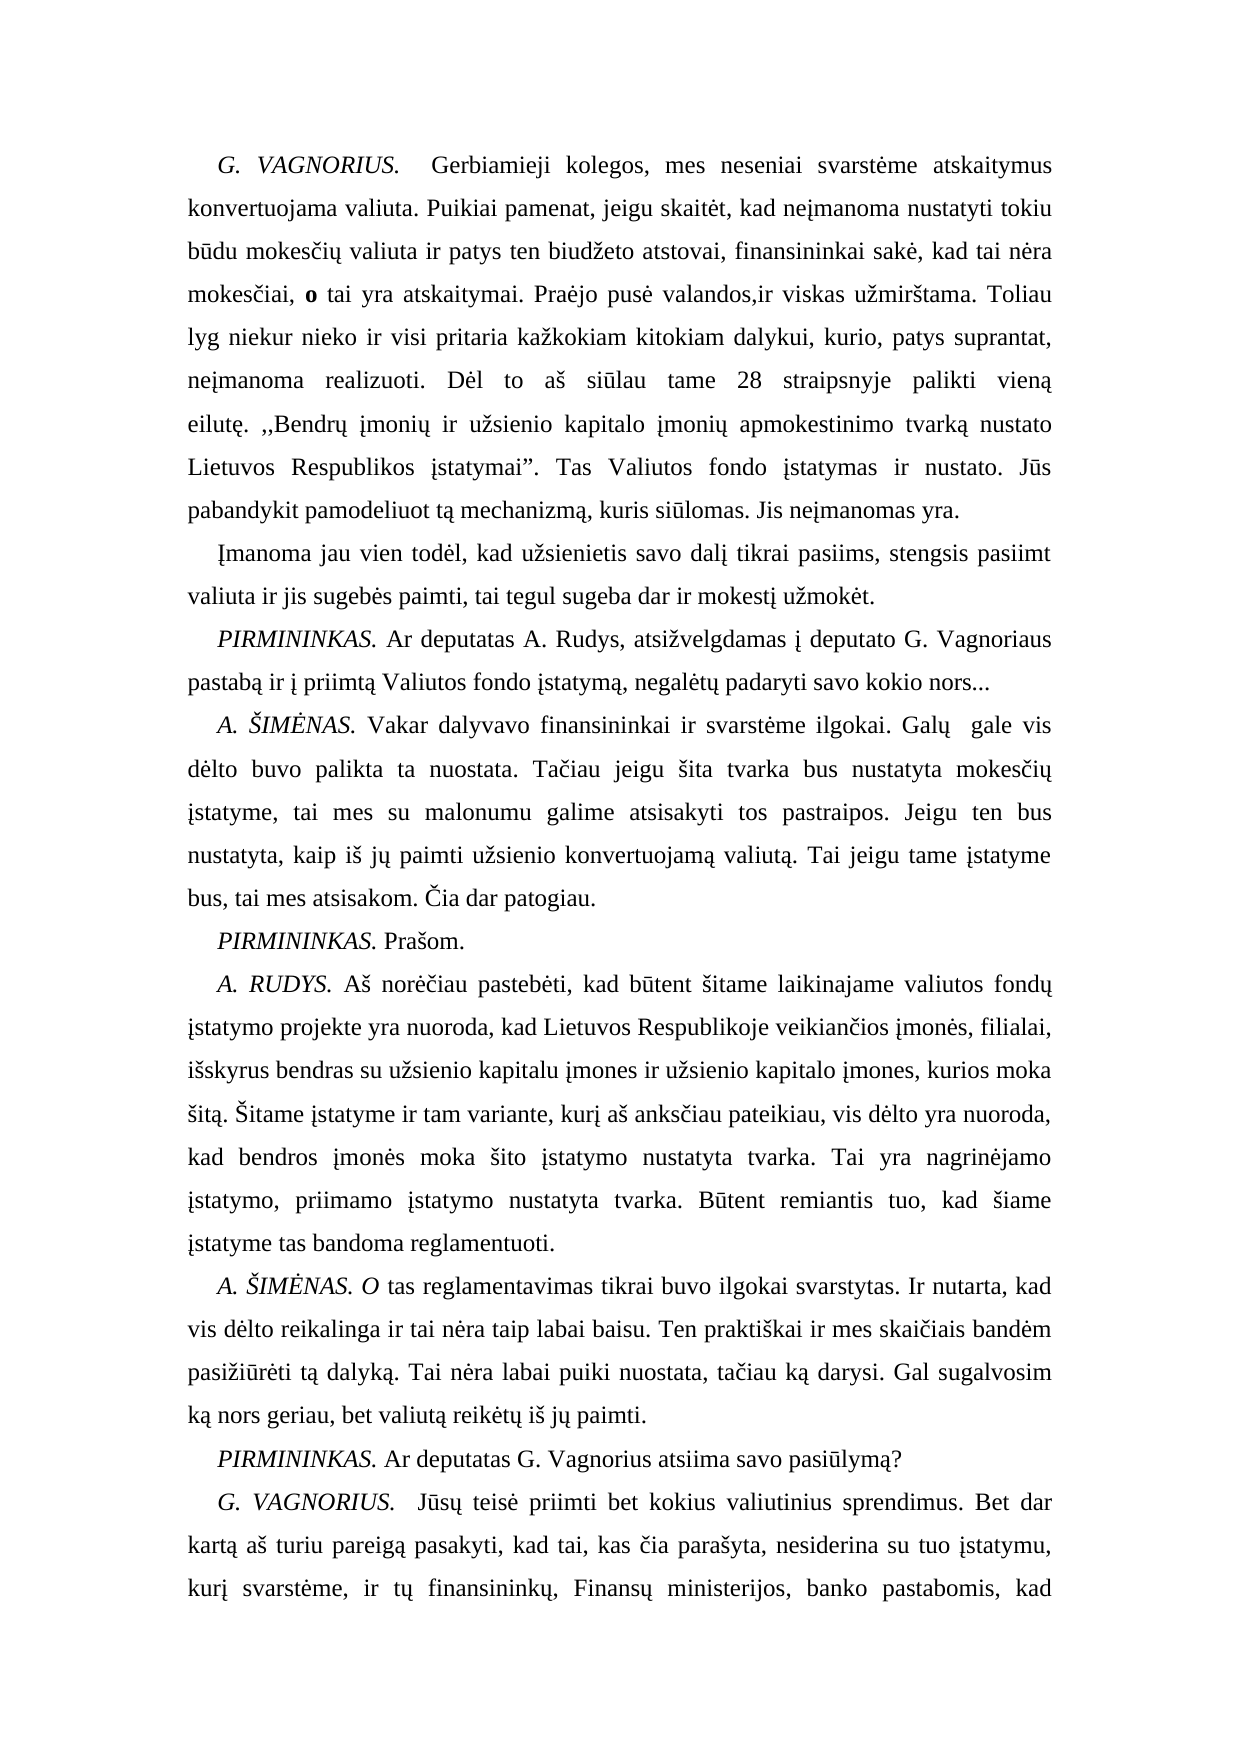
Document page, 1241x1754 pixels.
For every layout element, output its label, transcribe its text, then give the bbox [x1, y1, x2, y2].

text G. VAGNORIUS. Gerbiamieji kolegos, mes neseniai svarstėme atskaitymus konvertuojama valiuta. Puikiai pamenat, jeigu skaitėt, kad neįmanoma nustatyti tokiu būdu mokesčių valiuta ir patys ten biudžeto atstovai, finansininkai sakė, kad tai nėra mokesčiai, o tai yra atskaitymai. Praėjo pusė valandos,ir viskas užmirštama. Toliau lyg niekur nieko ir visi pritaria kažkokiam kitokiam dalykui, kurio, patys suprantat, neįmanoma realizuoti. Dėl to aš siūlau tame 28 straipsnyje palikti vieną eilutę. ,,Bendrų įmonių ir užsienio kapitalo įmonių apmokestinimo tvarką nustato Lietuvos Respublikos įstatymai”. Tas Valiutos fondo įstatymas ir nustato. Jūs pabandykit pamodeliuot tą mechanizmą, kuris siūlomas. Jis neįmanomas yra. [187, 150, 1053, 524]
text PIRMININKAS. Prašom. [187, 926, 1053, 955]
text PIRMININKAS. Ar deputatas G. Vagnorius atsiima savo pasiūlymą? [187, 1444, 1053, 1472]
text A. ŠIMĖNAS. Vakar dalyvavo finansininkai ir svarstėme ilgokai. Galų gale vis dėlto buvo palikta ta nuostata. Tačiau jeigu šita tvarka bus nustatyta mokesčių įstatyme, tai mes su malonumu galime atsisakyti tos pastraipos. Jeigu ten bus nustatyta, kaip iš jų paimti užsienio konvertuojamą valiutą. Tai jeigu tame įstatyme bus, tai mes atsisakom. Čia dar patogiau. [187, 711, 1053, 912]
text A. RUDYS. Aš norėčiau pastebėti, kad būtent šitame laikinajame valiutos fondų įstatymo projekte yra nuoroda, kad Lietuvos Respublikoje veikiančios įmonės, filialai, išskyrus bendras su užsienio kapitalu įmones ir užsienio kapitalo įmones, kurios moka šitą. Šitame įstatyme ir tam variante, kurį aš anksčiau pateikiau, vis dėlto yra nuoroda, kad bendros įmonės moka šito įstatymo nustatyta tvarka. Tai yra nagrinėjamo įstatymo, priimamo įstatymo nustatyta tvarka. Būtent remiantis tuo, kad šiame įstatyme tas bandoma reglamentuoti. [187, 969, 1053, 1257]
text G. VAGNORIUS. Jūsų teisė priimti bet kokius valiutinius sprendimus. Bet dar kartą aš turiu pareigą pasakyti, kad tai, kas čia parašyta, nesiderina su tuo įstatymu, kurį svarstėme, ir tų finansininkų, Finansų ministerijos, banko pastabomis, kad [187, 1487, 1053, 1602]
text PIRMININKAS. Ar deputatas A. Rudys, atsižvelgdamas į deputato G. Vagnoriaus pastabą ir į priimtą Valiutos fondo įstatymą, negalėtų padaryti savo kokio nors... [187, 624, 1053, 696]
text Įmanoma jau vien todėl, kad užsienietis savo dalį tikrai pasiims, stengsis pasiimt valiuta ir jis sugebės paimti, tai tegul sugeba dar ir mokestį užmokėt. [187, 538, 1053, 610]
text A. ŠIMĖNAS. O tas reglamentavimas tikrai buvo ilgokai svarstytas. Ir nutarta, kad vis dėlto reikalinga ir tai nėra taip labai baisu. Ten praktiškai ir mes skaičiais bandėm pasižiūrėti tą dalyką. Tai nėra labai puiki nuostata, tačiau ką darysi. Gal sugalvosim ką nors geriau, bet valiutą reikėtų iš jų paimti. [187, 1271, 1053, 1429]
